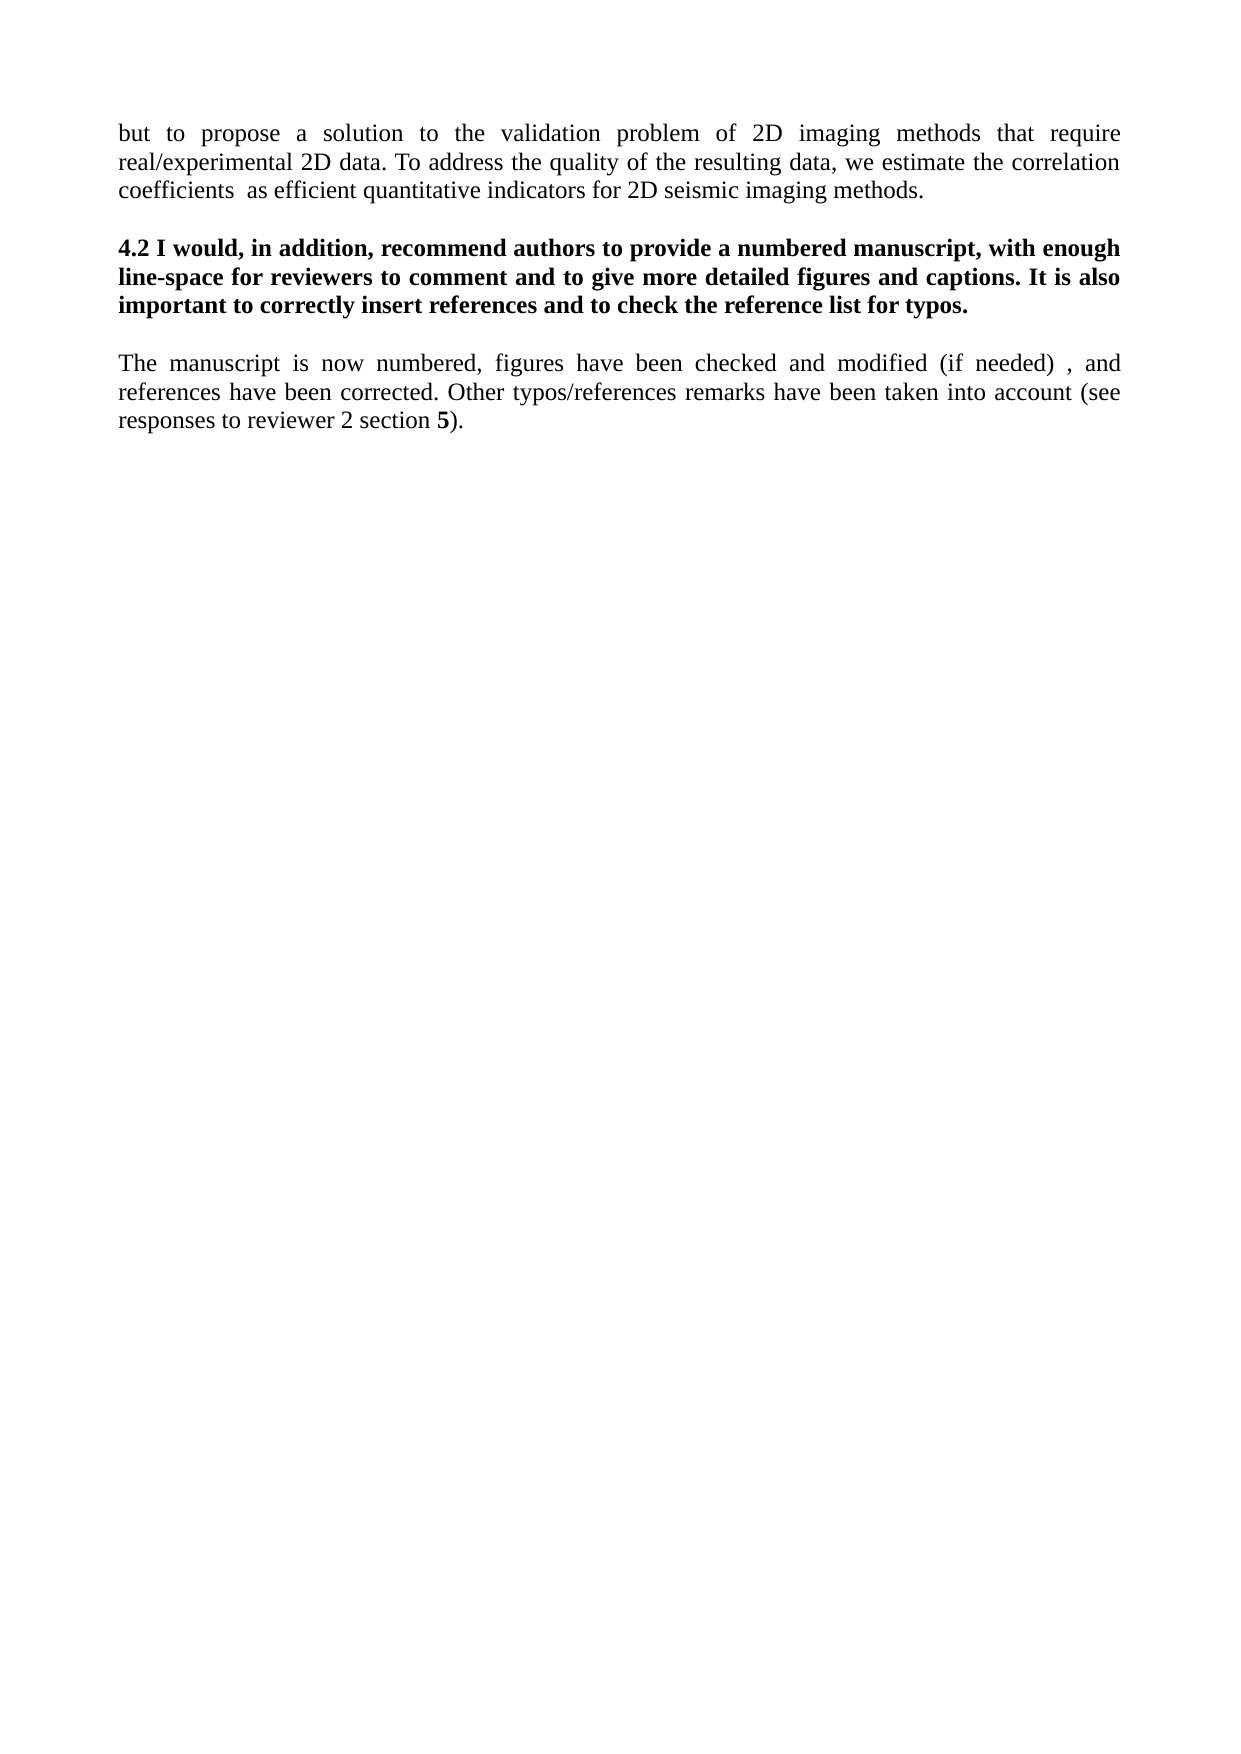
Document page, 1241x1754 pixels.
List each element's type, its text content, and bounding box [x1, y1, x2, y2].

text 4.2 I would, in addition, recommend authors to provide a numbered manuscript, with enough line-space for reviewers to comment and to give more detailed figures and captions. It is also important to correctly insert references and to check the reference list for typos. [118, 233, 1122, 319]
text but to propose a solution to the validation problem of 2D imaging methods that require real/experimental 2D data. To address the quality of the resulting data, we estimate the correlation coefficients as efficient quantitative indicators for 2D seismic imaging methods. [118, 118, 1122, 204]
text The manuscript is now numbered, figures have been checked and modified (if needed) , and references have been corrected. Other typos/references remarks have been taken into account (see responses to reviewer 2 section 5). [118, 348, 1122, 434]
